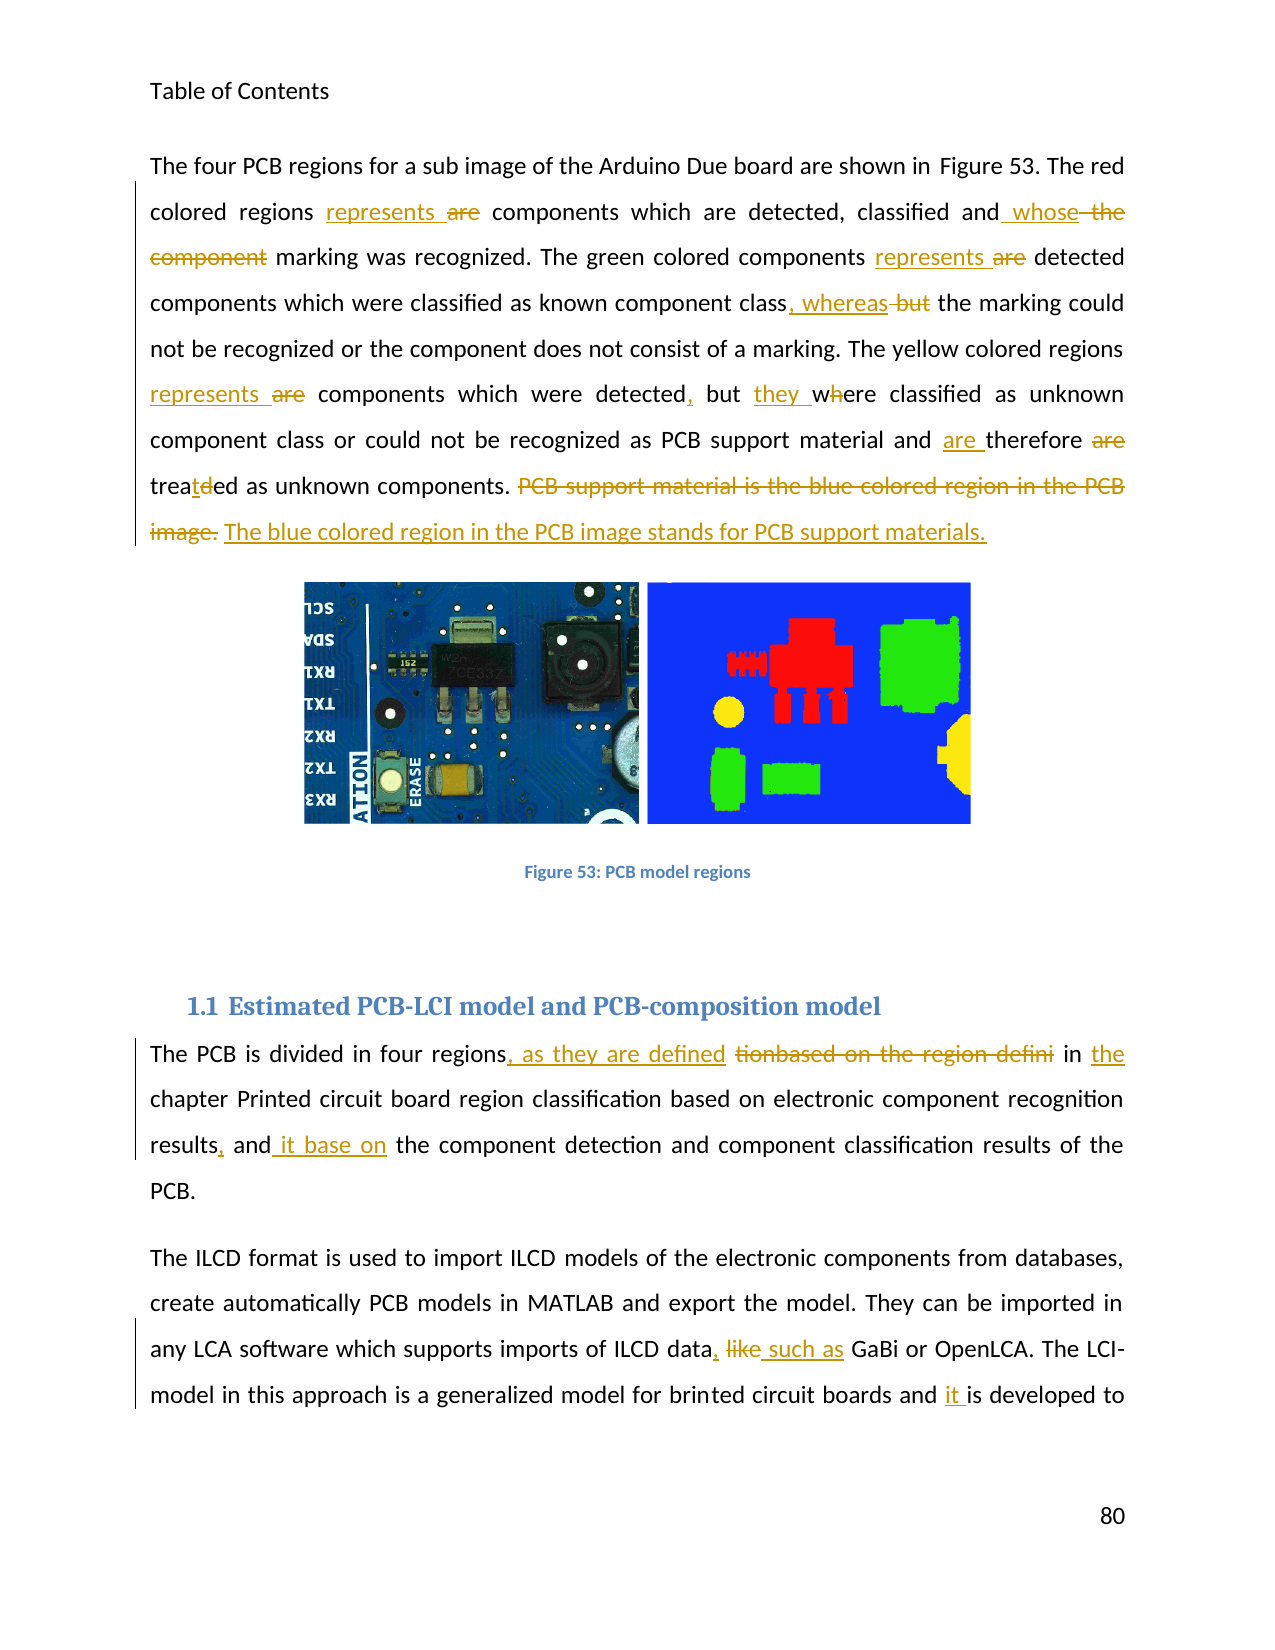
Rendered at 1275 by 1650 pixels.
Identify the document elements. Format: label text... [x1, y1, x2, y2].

text The PCB is divided in four regions, as they are defined in the chapter Printed circuit board region classification based on electronic component recognition results, and it base on the component detection and component classification results of the PCB. [150, 1038, 1125, 1206]
picture [545, 774, 564, 794]
picture [558, 757, 579, 778]
picture [614, 582, 622, 591]
picture [304, 582, 971, 824]
picture [539, 742, 548, 770]
text The ILCD format is used to import ILCD models of the electronic components from databases, create automatically PCB models in MATLAB and export the model. They can be imported in any LCA software which supports imports of ILCD data, such as GaBi or OpenLCA. The LCI-model in this approach is a generalized model for brinted circuit boards and it is developed to [150, 1242, 1125, 1409]
picture [549, 771, 557, 779]
picture [551, 765, 560, 774]
text Figure 53: PCB model regions [150, 860, 1125, 883]
subtitle Estimated PCB-LCI model and PCB-composition model [187, 991, 1125, 1022]
picture [552, 758, 563, 770]
picture [580, 779, 587, 785]
text The four PCB regions for a sub image of the Arduino Due board are shown in Figure 53. The red colored regions represents components which are detected, classified and whose marking was recognized. The green colored components represents detected components which were classified as known component class, whereas the marking could not be recognized or the component does not consist of a marking. The yellow colored regions represents components which were detected, but they were classified as unknown component class or could not be recognized as PCB support material and are therefore treated as unknown components. The blue colored region in the PCB image stands for PCB support materials. [150, 150, 1125, 546]
